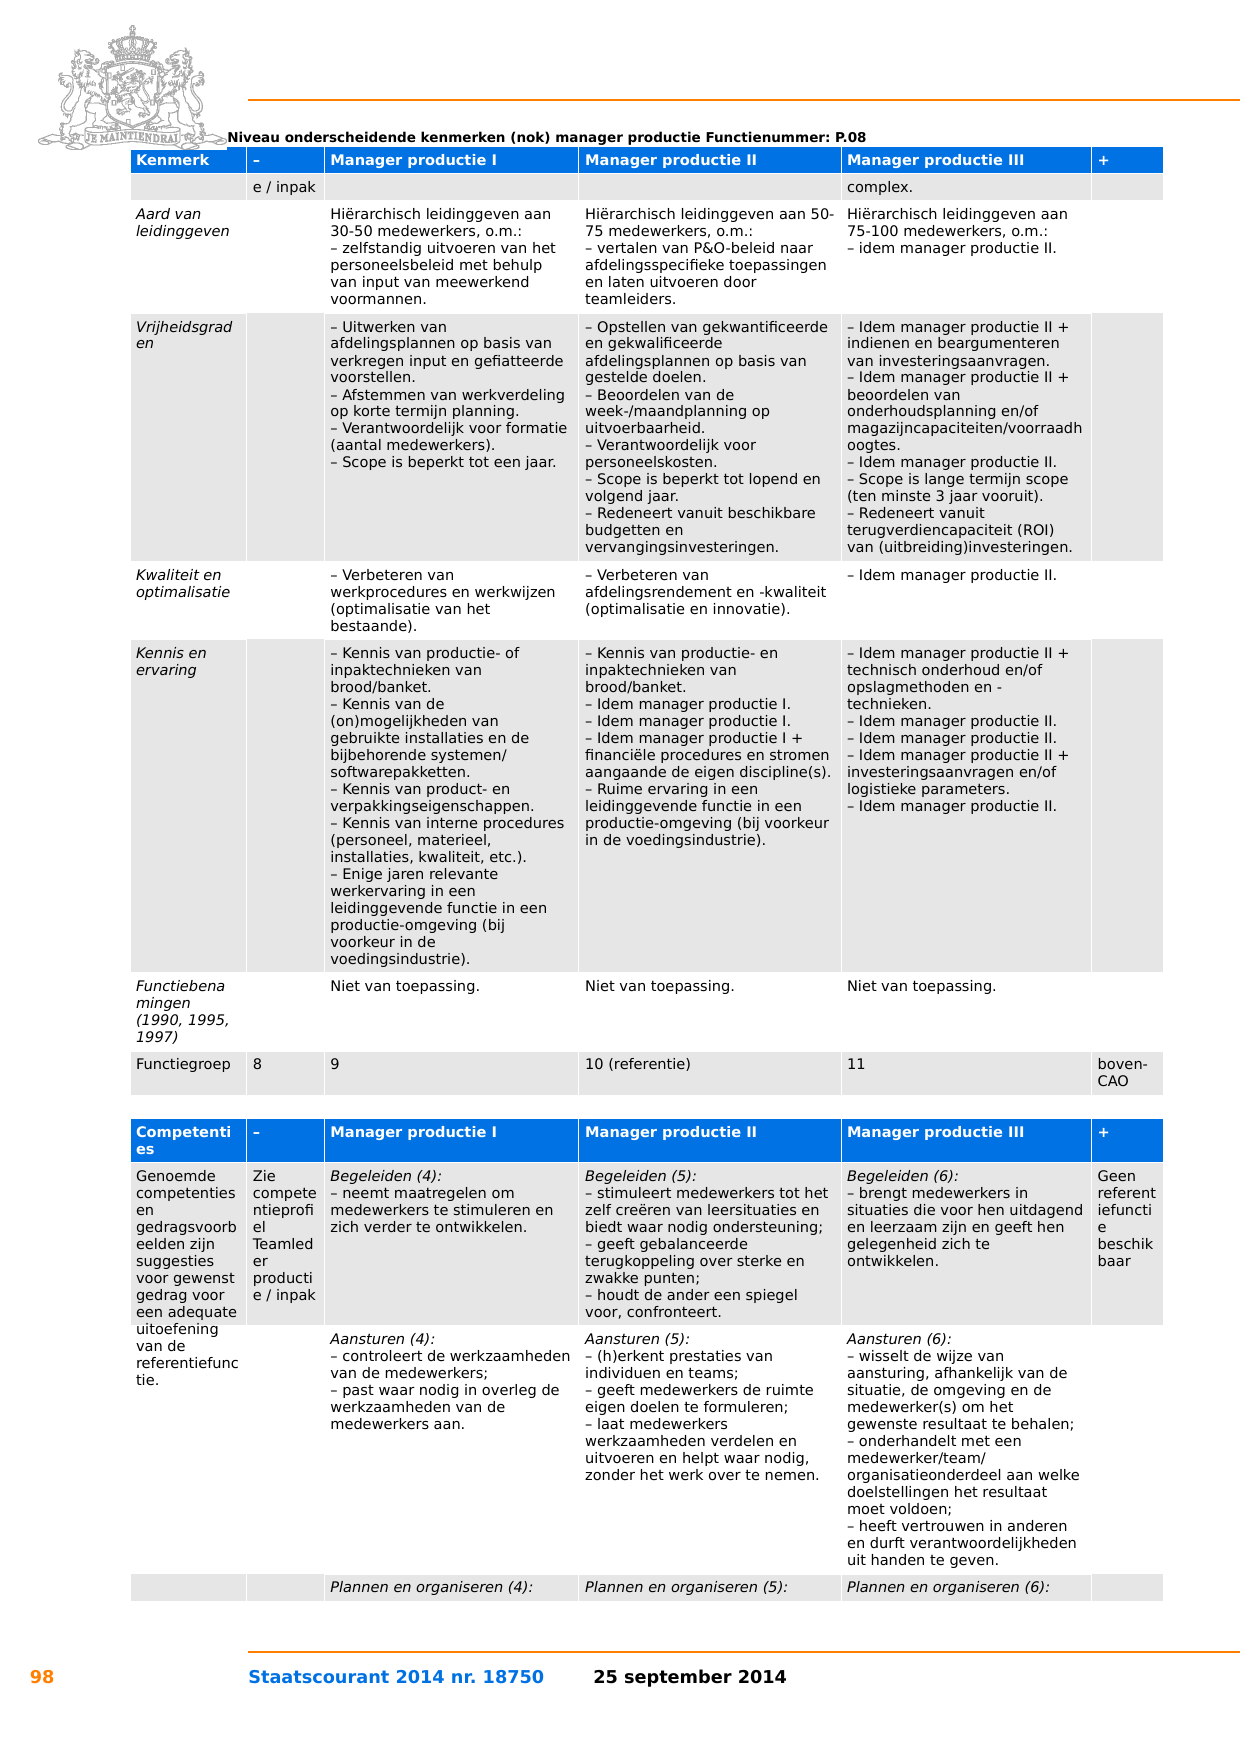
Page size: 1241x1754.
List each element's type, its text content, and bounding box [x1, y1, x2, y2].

table_cell Begeleiden (6): – brengt medewerkers in situaties die voor hen uitdagend en leerzaam zijn en geeft hen gelegenheid zich te ontwikkelen. [842, 1163, 1091, 1325]
table_cell – Idem manager productie II + technisch onderhoud en/of opslagmethoden en -technieken. – Idem manager productie II. – Idem manager productie II. – Idem manager productie II + investeringsaanvragen en/of logistieke parameters. – Idem manager productie II. [842, 640, 1091, 972]
table_cell – [247, 147, 324, 173]
table_cell Plannen en organiseren (5): [579, 1575, 841, 1601]
table_cell – Verbeteren van werkprocedures en werkwijzen (optimalisatie van het bestaande). [325, 562, 578, 639]
table_cell Begeleiden (4): – neemt maatregelen om medewerkers te stimuleren en zich verder te ontwikkelen. [325, 1163, 578, 1325]
table_cell Niet van toepassing. [579, 973, 841, 1051]
table_cell Manager productie I [325, 147, 578, 173]
table_header + [1092, 1119, 1163, 1162]
table_cell e / inpak [247, 174, 324, 313]
table_cell Kennis en ervaring [131, 640, 246, 972]
table_cell [325, 174, 578, 200]
table_cell Niet van toepassing. [325, 973, 578, 1051]
table_cell [1092, 972, 1163, 1051]
table_cell – Kennis van productie- of inpaktechnieken van brood/banket. – Kennis van de (on)mogelijkheden van gebruikte installaties en de bijbehorende systemen/ softwarepakketten. – Kennis van product- en verpakkingseigenschappen. – Kennis van interne procedures (personeel, materieel, installaties, kwaliteit, etc.). – Enige jaren relevante werkervaring in een leidinggevende functie in een productie-omgeving (bij voorkeur in de voedingsindustrie). [325, 640, 578, 972]
table_cell Plannen en organiseren (6): [842, 1575, 1091, 1601]
table_header Niveau onderscheidende kenmerken (nok) manager productie Functienummer: P.08 [227, 130, 1163, 146]
table_cell Hiërarchisch leidinggeven aan 50-75 medewerkers, o.m.: – vertalen van P&O-beleid naar afdelingsspecifieke toepassingen en laten uitvoeren door teamleiders. [579, 201, 841, 313]
table_cell Aard van leidinggeven [131, 201, 246, 313]
table_header – [247, 1119, 324, 1162]
table_header Competenties [131, 1119, 246, 1162]
table_cell – Opstellen van gekwantificeerde en gekwalificeerde afdelingsplannen op basis van gestelde doelen. – Beoordelen van de week-/maandplanning op uitvoerbaarheid. – Verantwoordelijk voor personeelskosten. – Scope is beperkt tot lopend en volgend jaar. – Redeneert vanuit beschikbare budgetten en vervangingsinvesteringen. [579, 314, 841, 561]
table_cell Begeleiden (5): – stimuleert medewerkers tot het zelf creëren van leersituaties en biedt waar nodig ondersteuning; – geeft gebalanceerde terugkoppeling over sterke en zwakke punten; – houdt de ander een spiegel voor, confronteert. [579, 1163, 841, 1325]
table_cell 11 [842, 1052, 1091, 1095]
table_cell Hiërarchisch leidinggeven aan 75-100 medewerkers, o.m.: – idem manager productie II. [842, 201, 1091, 313]
table_cell [579, 174, 841, 200]
table_cell Aansturen (5): – (h)erkent prestaties van individuen en teams; – geeft medewerkers de ruimte eigen doelen te formuleren; – laat medewerkers werkzaamheden verdelen en uitvoeren en helpt waar nodig, zonder het werk over te nemen. [579, 1326, 841, 1573]
table_cell boven-CAO [1092, 1052, 1163, 1095]
table_cell Plannen en organiseren (4): [325, 1575, 578, 1601]
table_cell [247, 972, 324, 1051]
table_cell Hiërarchisch leidinggeven aan 30-50 medewerkers, o.m.: – zelfstandig uitvoeren van het personeelsbeleid met behulp van input van meewerkend voormannen. [325, 201, 578, 313]
table_cell – Idem manager productie II. [842, 562, 1091, 639]
table_cell Aansturen (4): – controleert de werkzaamheden van de medewerkers; – past waar nodig in overleg de werkzaamheden van de medewerkers aan. [325, 1326, 578, 1573]
table_cell Manager productie III [842, 147, 1091, 173]
table_cell 8 [247, 1052, 324, 1095]
table_cell + [1092, 147, 1163, 173]
table_cell Niet van toepassing. [842, 973, 1091, 1051]
table_cell Vrijheidsgraden [131, 314, 246, 561]
table_cell [131, 174, 246, 200]
table_header Manager productie III [842, 1119, 1091, 1162]
table_cell Geen referentiefunctie beschikbaar [1092, 1163, 1163, 1574]
table_cell – Verbeteren van afdelingsrendement en -kwaliteit (optimalisatie en innovatie). [579, 562, 841, 639]
table_cell Functiegroep [131, 1052, 246, 1095]
table_cell [247, 561, 324, 639]
table_cell Zie competentieprofiel Teamleder productie / inpak [247, 1163, 324, 1574]
table_header Manager productie II [579, 1119, 841, 1162]
table_cell Kenmerk [131, 147, 246, 173]
table_cell complex. [842, 174, 1091, 200]
table_header Manager productie I [325, 1119, 578, 1162]
table_cell Aansturen (6): – wisselt de wijze van aansturing, afhankelijk van de situatie, de omgeving en de medewerker(s) om het gewenste resultaat te behalen; – onderhandelt met een medewerker/team/ organisatieonderdeel aan welke doelstellingen het resultaat moet voldoen; – heeft vertrouwen in anderen en durft verantwoordelijkheden uit handen te geven. [842, 1326, 1091, 1573]
table_cell – Uitwerken van afdelingsplannen op basis van verkregen input en gefiatteerde voorstellen. – Afstemmen van werkverdeling op korte termijn planning. – Verantwoordelijk voor formatie (aantal medewerkers). – Scope is beperkt tot een jaar. [325, 314, 578, 561]
table_cell Functiebenamingen (1990, 1995, 1997) [131, 973, 246, 1051]
table_cell [1092, 561, 1163, 639]
table_cell – Idem manager productie II + indienen en beargumenteren van investeringsaanvragen. – Idem manager productie II + beoordelen van onderhoudsplanning en/of magazijncapaciteiten/voorraadhoogtes. – Idem manager productie II. – Scope is lange termijn scope (ten minste 3 jaar vooruit). – Redeneert vanuit terugverdiencapaciteit (ROI) van (uitbreiding)investeringen. [842, 314, 1091, 561]
table_cell Manager productie II [579, 147, 841, 173]
table_cell – Kennis van productie- en inpaktechnieken van brood/banket. – Idem manager productie I. – Idem manager productie I. – Idem manager productie I + financiële procedures en stromen aangaande de eigen discipline(s). – Ruime ervaring in een leidinggevende functie in een productie-omgeving (bij voorkeur in de voedingsindustrie). [579, 640, 841, 972]
table_cell Kwaliteit en optimalisatie [131, 562, 246, 639]
table_cell 9 [325, 1052, 578, 1095]
table_cell [1092, 174, 1163, 313]
picture [38, 25, 227, 150]
table_cell 10 (referentie) [579, 1052, 841, 1095]
table_cell Genoemde competenties en gedragsvoorbeelden zijn suggesties voor gewenst gedrag voor een adequate uitoefening van de referentiefunctie. [131, 1163, 246, 1574]
